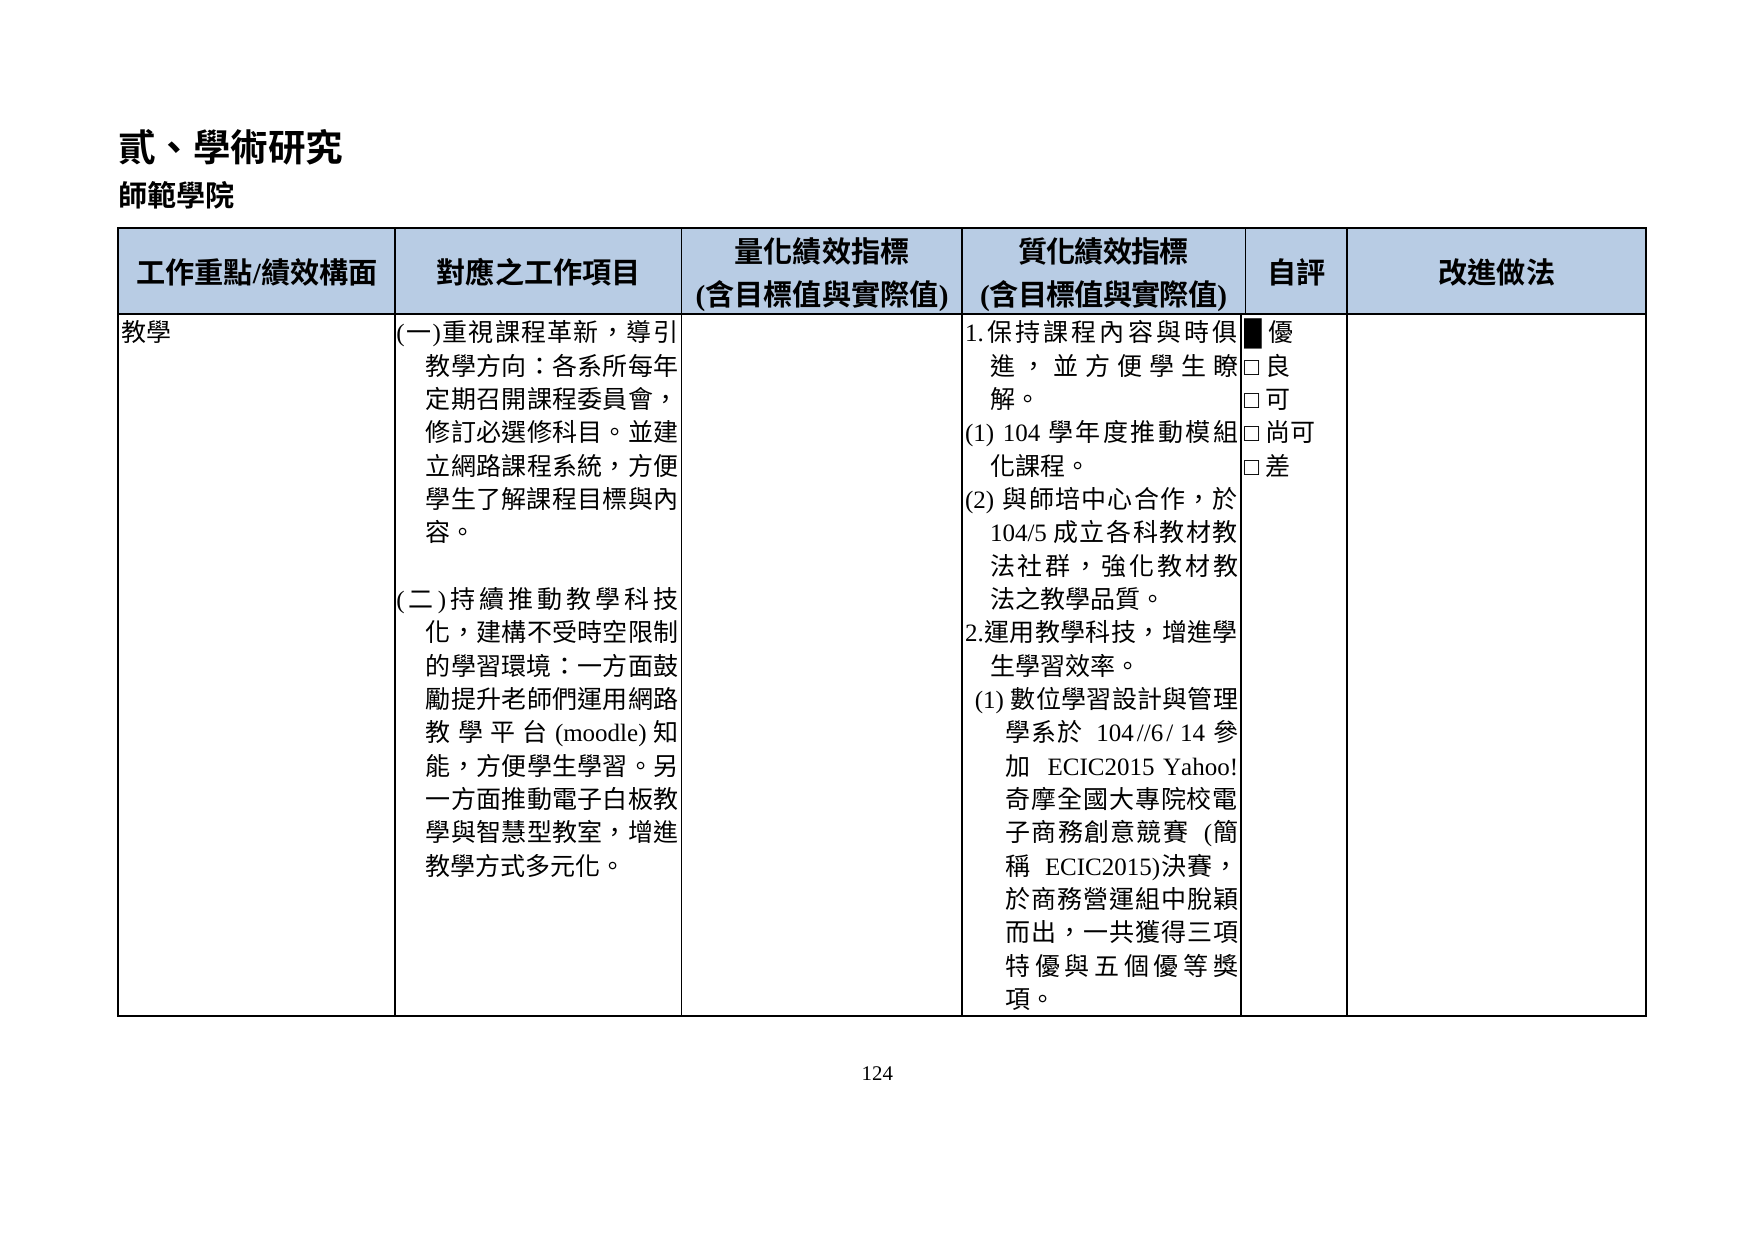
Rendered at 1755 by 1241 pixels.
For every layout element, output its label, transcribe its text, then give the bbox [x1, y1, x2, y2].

text 師範學院 [118, 172, 1636, 215]
table_cell [682, 315, 961, 1015]
table_header 自評 [1246, 229, 1346, 313]
table_cell 1.保持課程內容與時俱進，並方便學生瞭解。 (1) 104學年度推動模組化課程。 (2) 與師培中心合作，於104/5成立各科教材教法社群，強化教材教法之教學品質。 2.運用教學科技，增進學生學習效率。 (1) 數位學習設計與管理學系於 104 //6 / 14 參加 ECIC2015 Yahoo!奇摩全國大專院校電子商務創意競賽 (簡稱 ECIC2015)決賽，於商務營運組中脫穎而出，一共獲得三項特優與五個優等獎項。 [963, 315, 1240, 1015]
text 貳、學術研究 [118, 118, 1636, 172]
table_cell [1348, 315, 1645, 1015]
table_header 量化績效指標 (含目標值與實際值) [682, 229, 961, 313]
table_header 工作重點/績效構面 [119, 229, 394, 313]
table_cell (一)重視課程革新，導引教學方向：各系所每年定期召開課程委員會，修訂必選修科目。並建立網路課程系統，方便學生了解課程目標與內容。 (二)持續推動教學科技化，建構不受時空限制的學習環境：一方面鼓勵提升老師們運用網路教學平台(moodle)知能，方便學生學習。另一方面推動電子白板教學與智慧型教室，增進教學方式多元化。 [396, 315, 681, 1015]
table_header 改進做法 [1348, 229, 1645, 313]
table_cell █ 優 □ 良 □ 可 □ 尚可 □ 差 [1242, 315, 1346, 1015]
table_cell 教學 [119, 315, 394, 1015]
table_header 質化績效指標 (含目標值與實際值) [963, 229, 1245, 313]
table_header 對應之工作項目 [396, 229, 681, 313]
